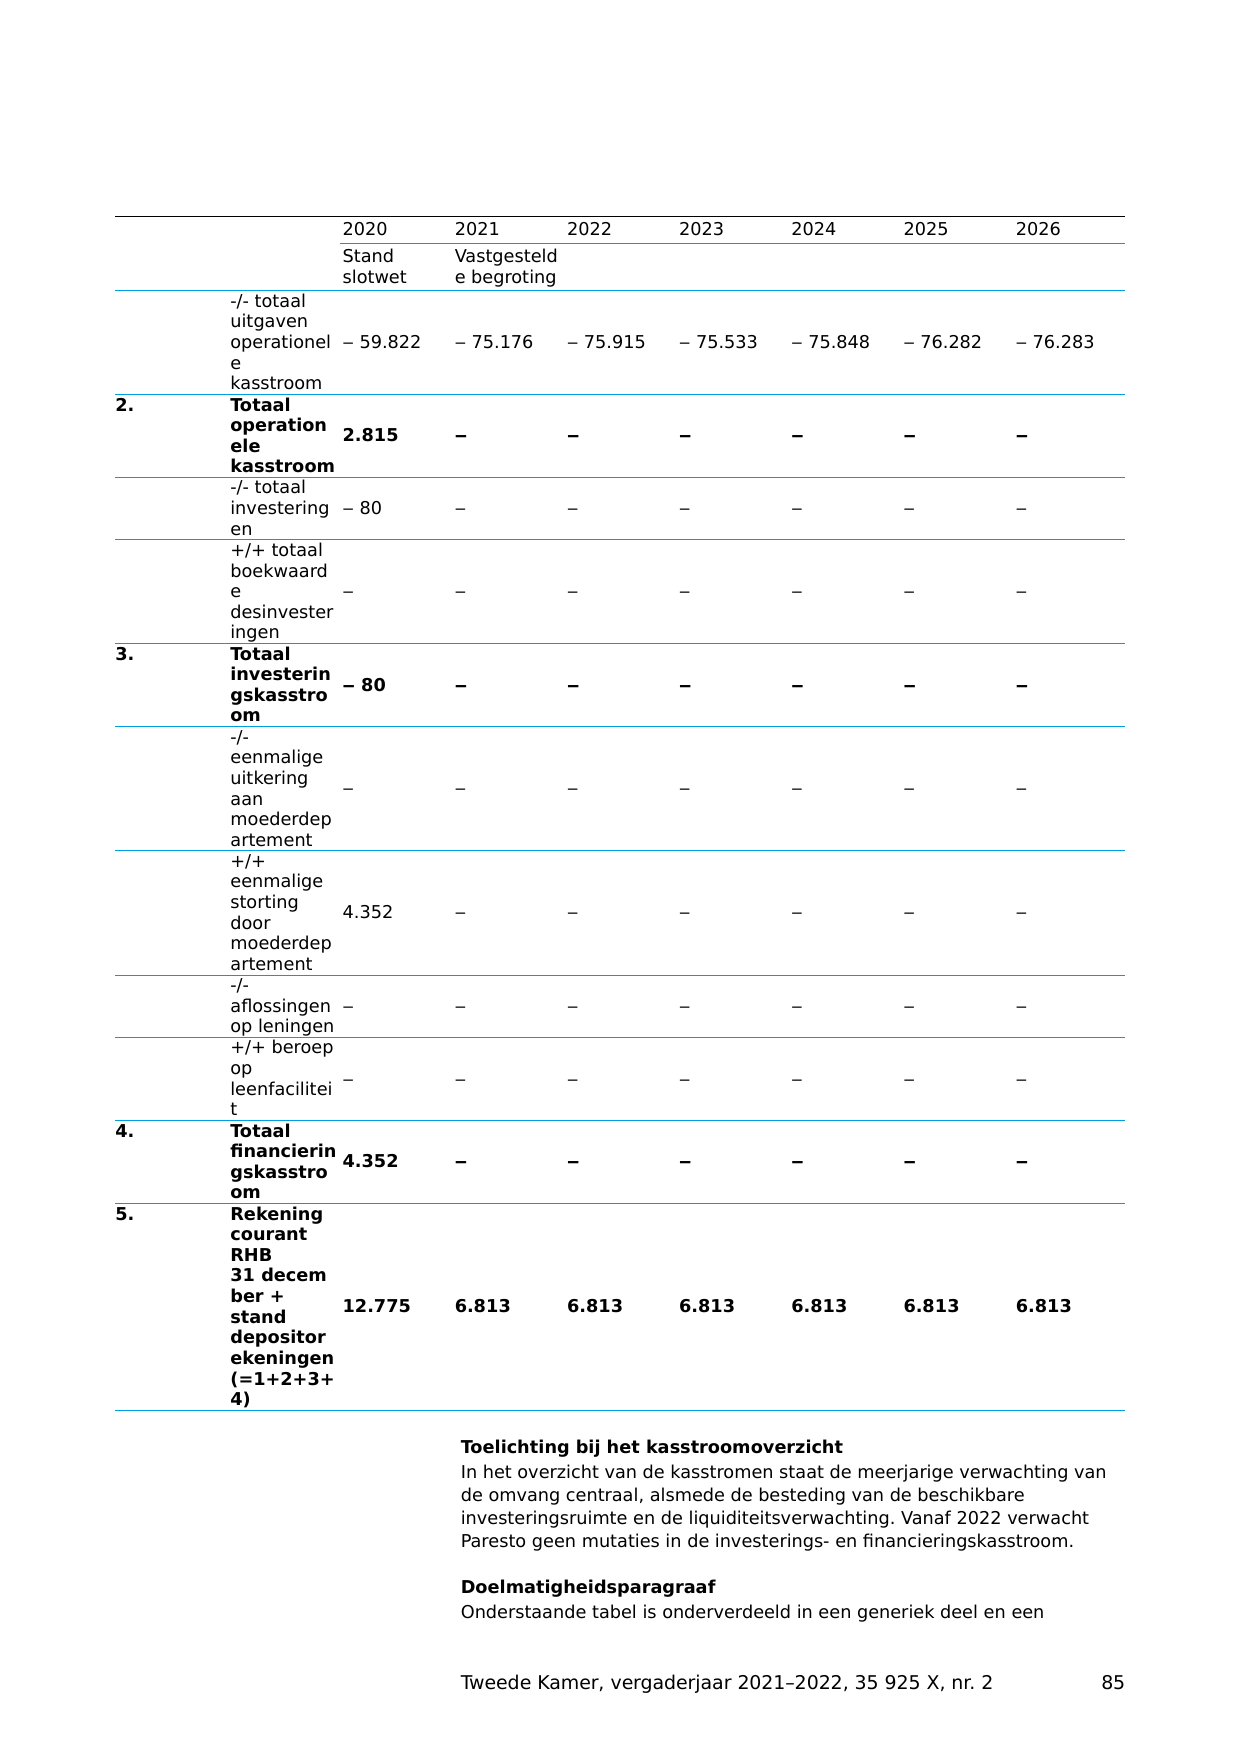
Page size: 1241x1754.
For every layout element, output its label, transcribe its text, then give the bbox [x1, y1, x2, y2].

table_cell 2021 [452, 217, 564, 243]
table_cell 4.352 [340, 1121, 452, 1203]
table_cell ‒ [1013, 976, 1125, 1037]
table_cell ‒ [452, 540, 564, 643]
table_cell ‒ [564, 1038, 676, 1120]
table_cell [115, 851, 227, 974]
table_cell ‒ [788, 976, 900, 1037]
table_cell ‒ [564, 478, 676, 539]
table_cell ‒ [564, 540, 676, 643]
table_cell [227, 217, 339, 243]
table_cell 2023 [676, 217, 788, 243]
table_cell [115, 540, 227, 643]
table_cell ‒ [340, 976, 452, 1037]
table_cell ‒ [788, 478, 900, 539]
table_cell ‒ [788, 540, 900, 643]
table_cell 6.813 [788, 1204, 900, 1410]
table_cell [900, 244, 1013, 290]
table_cell ‒ [1013, 851, 1125, 974]
table_cell ‒ [452, 644, 564, 726]
table_cell ‒ [564, 1121, 676, 1203]
table_cell 12.775 [340, 1204, 452, 1410]
table_cell 3. [115, 644, 227, 726]
table_cell ‒ [1013, 540, 1125, 643]
table_cell ‒ [676, 540, 788, 643]
table_cell Totaal investeringskasstroom [227, 644, 339, 726]
table_cell ‒ [900, 540, 1013, 643]
table_cell ‒ [900, 478, 1013, 539]
table_cell [227, 243, 339, 290]
table_cell ‒ [676, 478, 788, 539]
table_cell ‒ [452, 851, 564, 974]
table_cell [115, 291, 227, 394]
table_cell ‒ [900, 976, 1013, 1037]
table_cell ‒ 75.848 [788, 291, 900, 394]
table_cell 6.813 [452, 1204, 564, 1410]
table_cell 4.352 [340, 851, 452, 974]
table_cell [115, 1038, 227, 1120]
table_cell Vastgestelde begroting [452, 244, 564, 290]
table_cell ‒ [564, 851, 676, 974]
table_cell ‒ [452, 1121, 564, 1203]
table_cell ‒ 76.282 [900, 291, 1013, 394]
table_cell ‒ [676, 976, 788, 1037]
table_cell ‒ [676, 851, 788, 974]
table_cell ‒ [340, 727, 452, 850]
table_cell ‒ 80 [340, 644, 452, 726]
table_cell +/+ eenmalige storting door moederdepartement [227, 851, 339, 974]
table_cell 2020 [340, 217, 452, 243]
table_cell 2. [115, 395, 227, 477]
table_cell ‒ [452, 395, 564, 477]
table_cell 2.815 [340, 395, 452, 477]
table_cell ‒ [900, 395, 1013, 477]
table_cell Rekening courant RHB 31 december + stand depositorekeningen (=1+2+3+4) [227, 1204, 339, 1410]
table_cell Stand slotwet [340, 244, 452, 290]
table_cell ‒ [676, 644, 788, 726]
table_cell ‒ [900, 1121, 1013, 1203]
table_cell 6.813 [564, 1204, 676, 1410]
table_cell ‒ [788, 851, 900, 974]
text Doelmatigheidsparagraaf [461, 1575, 1125, 1598]
table_cell ‒ [564, 727, 676, 850]
table_cell ‒ 75.533 [676, 291, 788, 394]
table_cell ‒ [452, 727, 564, 850]
table_cell -/- totaal investeringen [227, 478, 339, 539]
table_cell ‒ [452, 976, 564, 1037]
table_cell ‒ [676, 727, 788, 850]
table_cell [115, 478, 227, 539]
table_cell ‒ [788, 1121, 900, 1203]
table_header Tabel 34 Kasstroomoverzicht over het jaar 2022 (bedragen x € 1.000) [115, 191, 1125, 216]
table_cell 6.813 [676, 1204, 788, 1410]
table_cell 6.813 [1013, 1204, 1125, 1410]
table_cell ‒ [900, 727, 1013, 850]
table_cell ‒ [1013, 478, 1125, 539]
table_cell 2025 [900, 217, 1013, 243]
table_cell ‒ [340, 1038, 452, 1120]
table_cell ‒ [788, 1038, 900, 1120]
table_cell ‒ [788, 395, 900, 477]
table_cell ‒ [564, 644, 676, 726]
table_cell ‒ 80 [340, 478, 452, 539]
table_cell -/- totaal uitgaven operationele kasstroom [227, 291, 339, 394]
table_cell 2022 [564, 217, 676, 243]
table_cell Totaal financieringskasstroom [227, 1121, 339, 1203]
table_cell ‒ [1013, 1038, 1125, 1120]
table_cell ‒ 59.822 [340, 291, 452, 394]
table_cell [115, 217, 227, 243]
table_cell ‒ [900, 851, 1013, 974]
table_cell [676, 244, 788, 290]
text In het overzicht van de kasstromen staat de meerjarige verwachting van de omvang centraal, alsmede de besteding van de beschikbare investeringsruimte en de liquiditeitsverwachting. Vanaf 2022 verwacht Paresto geen mutaties in de investerings- en financieringskasstroom. [461, 1460, 1125, 1552]
table_cell [1013, 244, 1125, 290]
table_cell ‒ [564, 395, 676, 477]
text Onderstaande tabel is onderverdeeld in een generiek deel en een [461, 1600, 1125, 1623]
table_cell ‒ [1013, 395, 1125, 477]
table_cell 6.813 [900, 1204, 1013, 1410]
table_cell Totaal operationele kasstroom [227, 395, 339, 477]
table_cell ‒ [1013, 1121, 1125, 1203]
table_cell ‒ [900, 1038, 1013, 1120]
table_cell +/+ beroep op leenfaciliteit [227, 1038, 339, 1120]
table_cell ‒ [564, 976, 676, 1037]
table_cell [115, 243, 227, 290]
table_cell ‒ 75.176 [452, 291, 564, 394]
table_cell ‒ [1013, 727, 1125, 850]
table_cell [788, 244, 900, 290]
table_cell ‒ 75.915 [564, 291, 676, 394]
table_cell -/- eenmalige uitkering aan moederdepartement [227, 727, 339, 850]
table_cell 4. [115, 1121, 227, 1203]
table_cell ‒ [340, 540, 452, 643]
table_cell ‒ [452, 1038, 564, 1120]
table_cell ‒ [676, 1121, 788, 1203]
table_cell ‒ [1013, 644, 1125, 726]
table_cell ‒ [676, 395, 788, 477]
table_cell ‒ [676, 1038, 788, 1120]
table_cell 2024 [788, 217, 900, 243]
table_cell ‒ [788, 727, 900, 850]
table_cell ‒ 76.283 [1013, 291, 1125, 394]
table_cell [564, 244, 676, 290]
table_cell ‒ [900, 644, 1013, 726]
table_cell [115, 976, 227, 1037]
table_cell 5. [115, 1204, 227, 1410]
table_cell +/+ totaal boekwaarde desinvesteringen [227, 540, 339, 643]
table_cell [115, 727, 227, 850]
table_cell ‒ [452, 478, 564, 539]
text Toelichting bij het kasstroomoverzicht [461, 1435, 1125, 1458]
table_cell -/- aflossingen op leningen [227, 976, 339, 1037]
table_cell ‒ [788, 644, 900, 726]
table_cell 2026 [1013, 217, 1125, 243]
